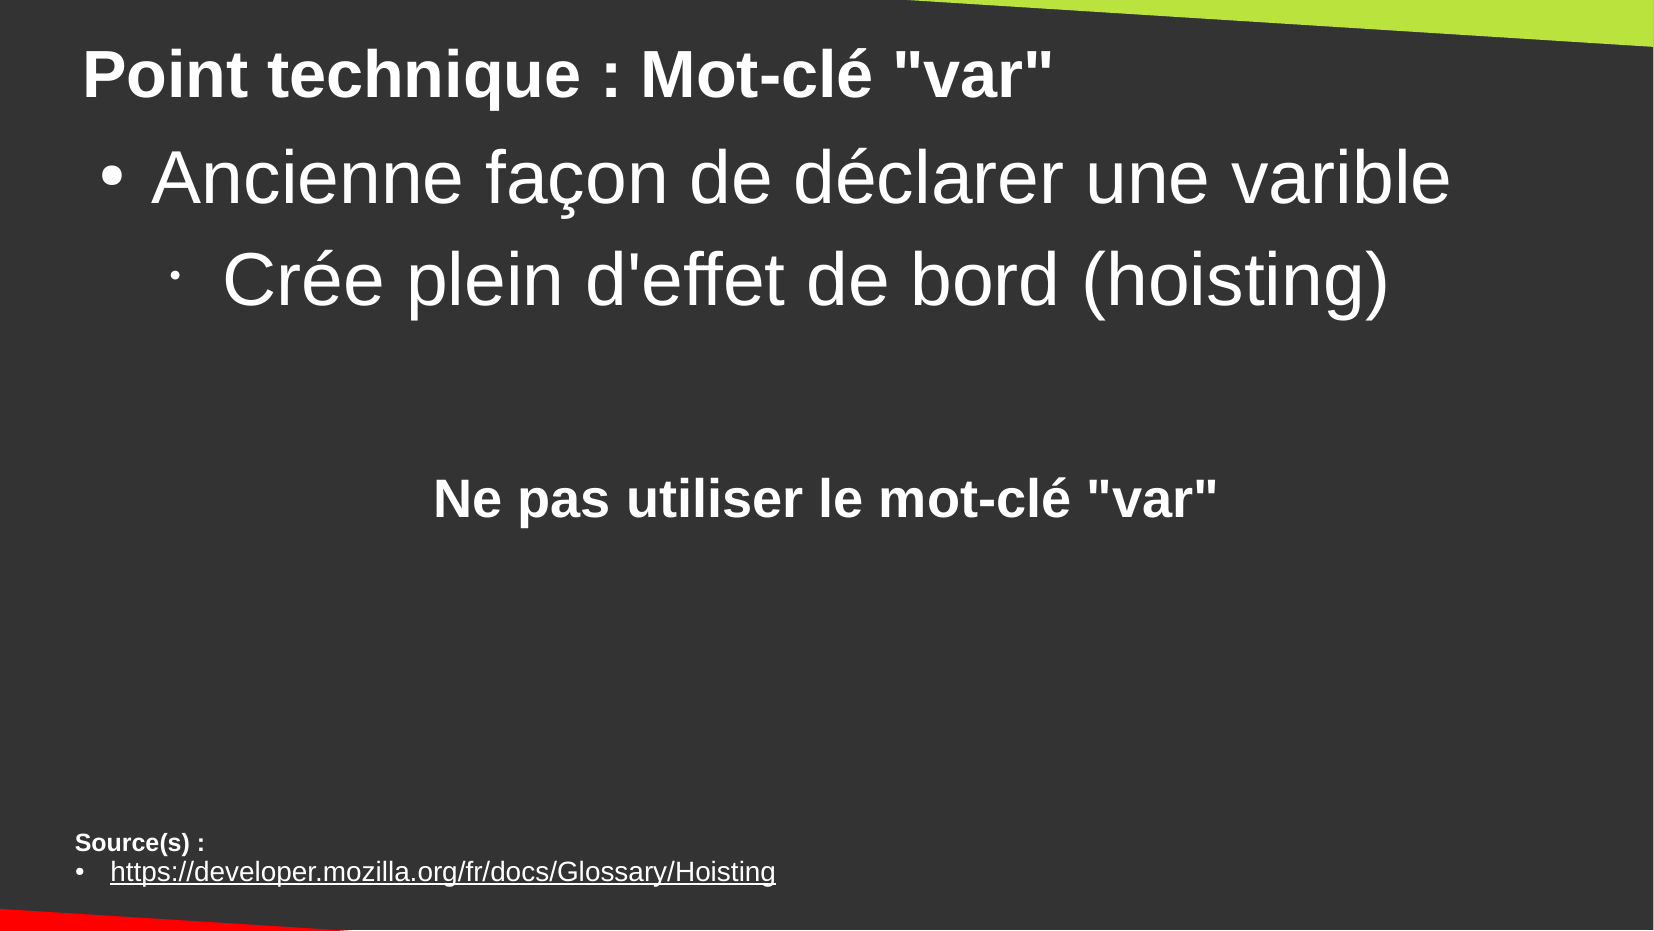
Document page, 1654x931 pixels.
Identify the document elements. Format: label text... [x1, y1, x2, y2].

text_box [0, 908, 352, 931]
title Point technique : Mot-clé "var" [82, 37, 1571, 114]
list Ancienne façon de déclarer une varible Crée plein d'effet de bord (hoisting) [80, 135, 1620, 367]
text_box Ne pas utiliser le mot-clé "var" [29, 460, 1625, 536]
text_box [907, 0, 1654, 47]
text_box Source(s) : https://developer.mozilla.org/fr/docs/Glossary/Hoisting [60, 820, 1583, 920]
